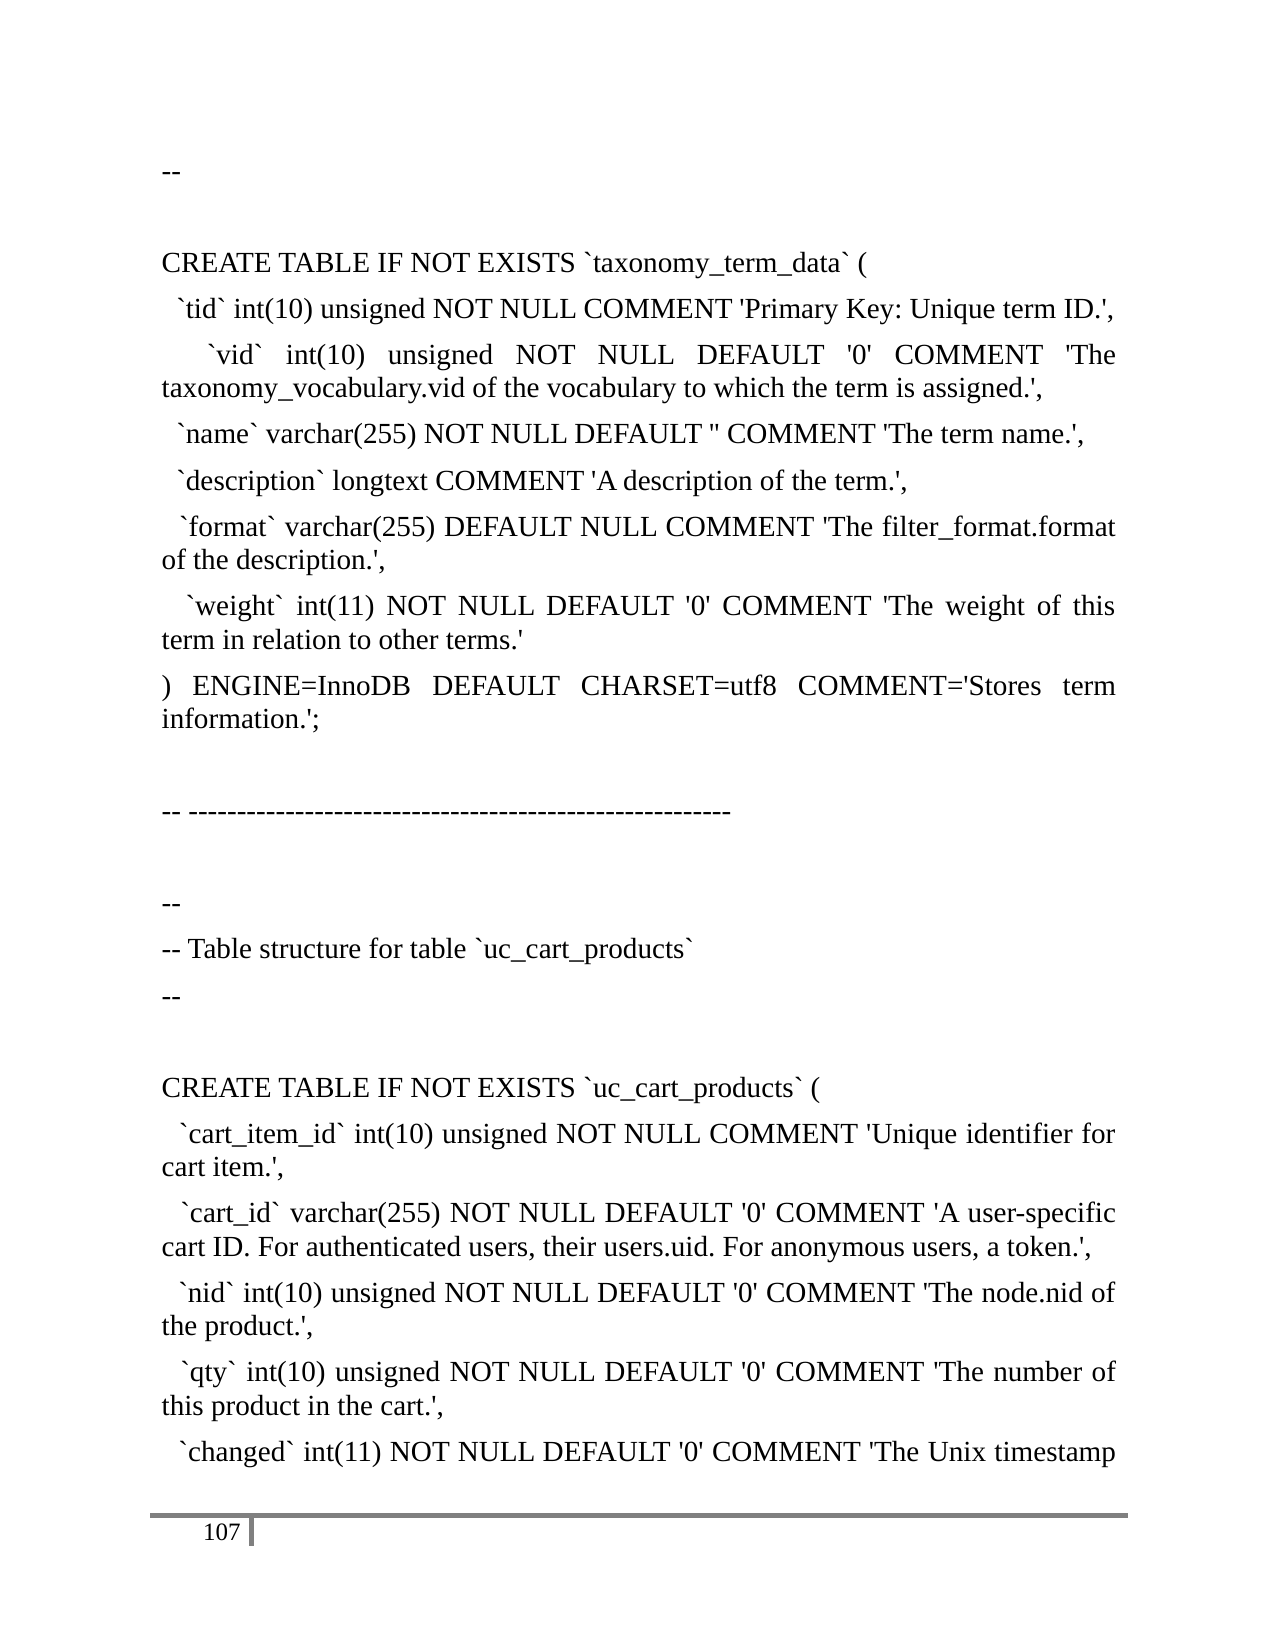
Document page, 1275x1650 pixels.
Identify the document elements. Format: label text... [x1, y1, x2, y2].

text `format` varchar(255) DEFAULT NULL COMMENT 'The filter_format.format of the description.', [161, 509, 1117, 576]
text `cart_item_id` int(10) unsigned NOT NULL COMMENT 'Unique identifier for cart item.', [161, 1116, 1117, 1183]
text ) ENGINE=InnoDB DEFAULT CHARSET=utf8 COMMENT='Stores term information.'; [161, 668, 1117, 735]
text -- Table structure for table `uc_cart_products` [161, 932, 1117, 965]
text -- [161, 886, 1117, 919]
text `cart_id` varchar(255) NOT NULL DEFAULT '0' COMMENT 'A user-specific cart ID. For authenticated users, their users.uid. For anonymous users, a token.', [161, 1195, 1117, 1262]
text CREATE TABLE IF NOT EXISTS `uc_cart_products` ( [161, 1070, 1117, 1103]
text `tid` int(10) unsigned NOT NULL COMMENT 'Primary Key: Unique term ID.', [161, 291, 1117, 324]
text `changed` int(11) NOT NULL DEFAULT '0' COMMENT 'The Unix timestamp [161, 1434, 1117, 1468]
text `description` longtext COMMENT 'A description of the term.', [161, 463, 1117, 496]
text -- [161, 153, 1117, 186]
text `name` varchar(255) NOT NULL DEFAULT '' COMMENT 'The term name.', [161, 417, 1117, 450]
text -- -------------------------------------------------------- [161, 793, 1117, 827]
text -- [161, 978, 1117, 1011]
text `nid` int(10) unsigned NOT NULL DEFAULT '0' COMMENT 'The node.nid of the product.', [161, 1275, 1117, 1342]
text CREATE TABLE IF NOT EXISTS `taxonomy_term_data` ( [161, 245, 1117, 278]
text `vid` int(10) unsigned NOT NULL DEFAULT '0' COMMENT 'The taxonomy_vocabulary.vid of the vocabulary to which the term is assigned.', [161, 337, 1117, 404]
text `qty` int(10) unsigned NOT NULL DEFAULT '0' COMMENT 'The number of this product in the cart.', [161, 1354, 1117, 1422]
text `weight` int(11) NOT NULL DEFAULT '0' COMMENT 'The weight of this term in relation to other terms.' [161, 588, 1117, 655]
